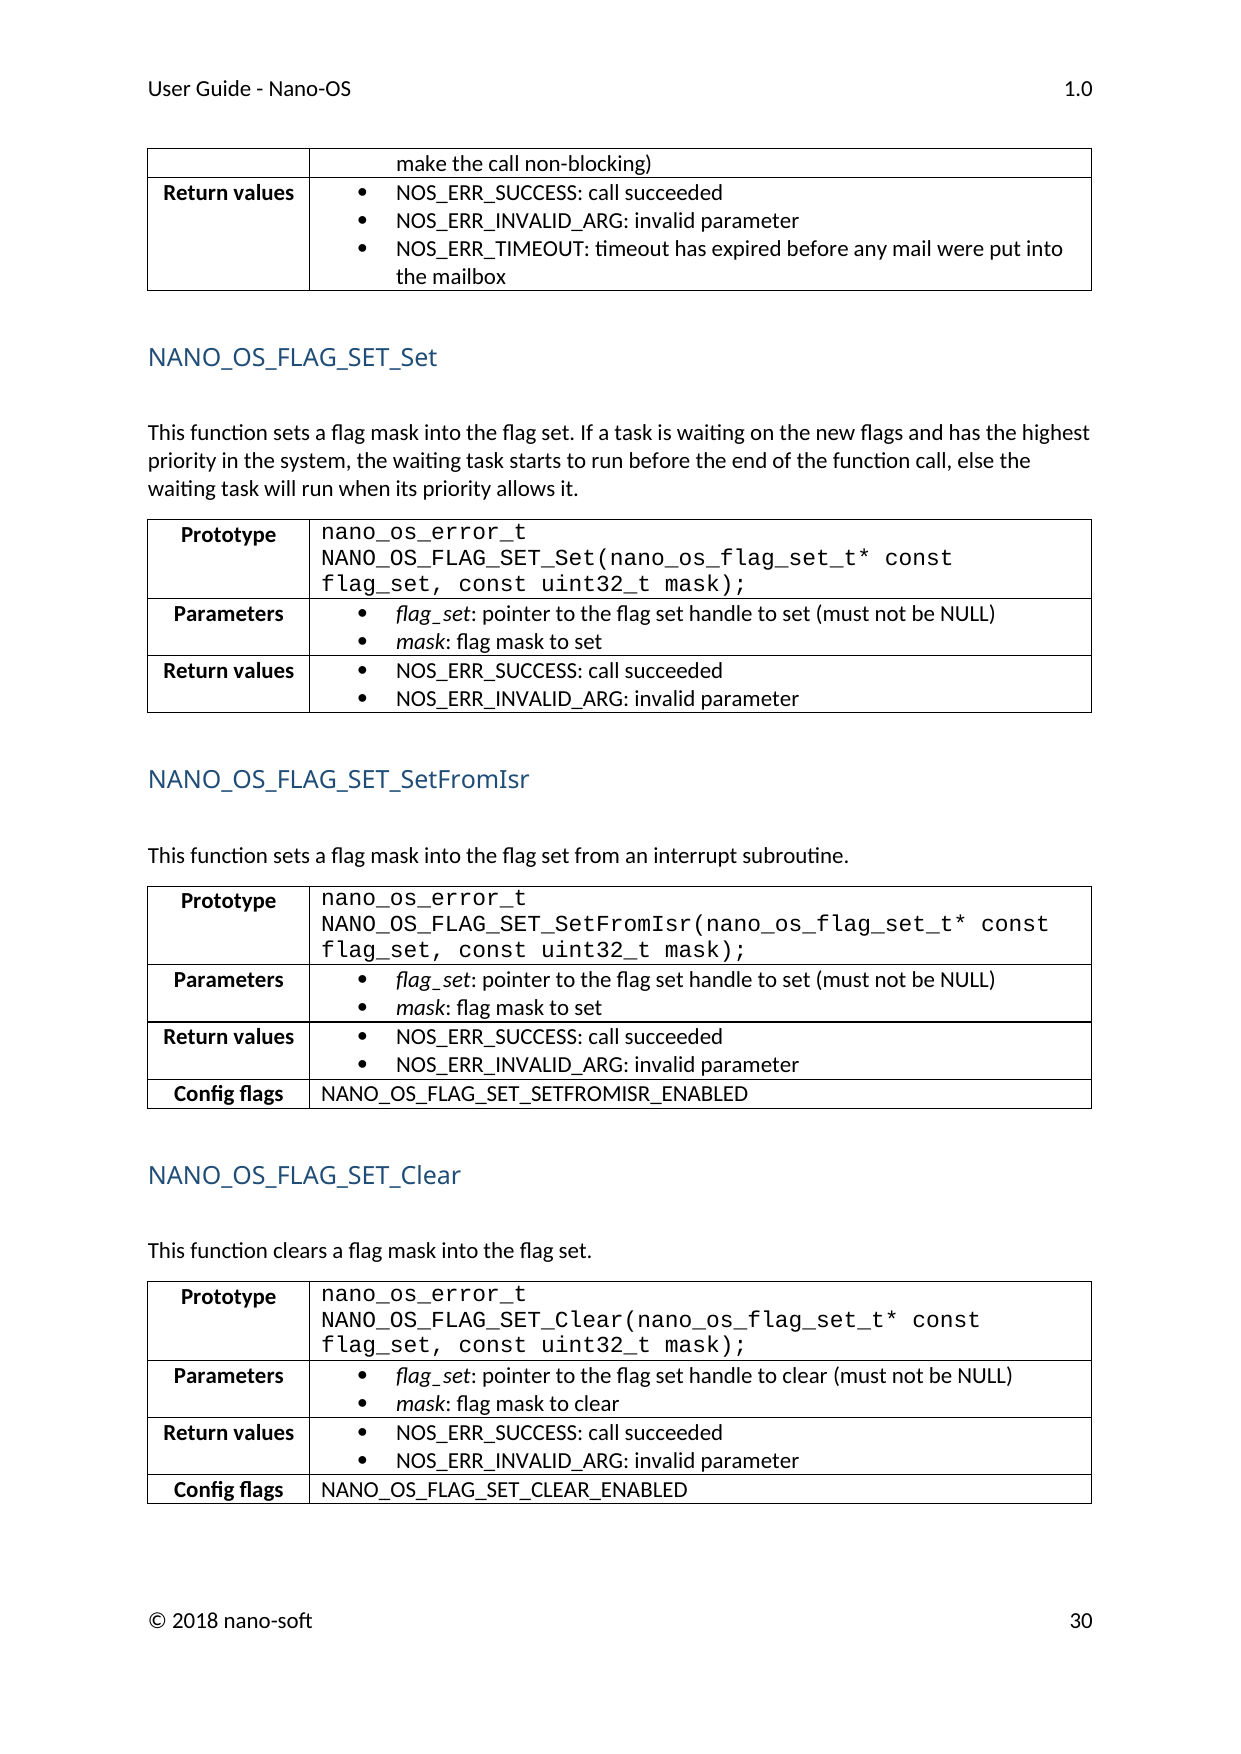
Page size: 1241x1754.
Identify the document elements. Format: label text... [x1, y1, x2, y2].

table_cell NANO_OS_FLAG_SET_SETFROMISR_ENABLED [310, 1080, 1091, 1108]
table_cell Return values [148, 656, 309, 712]
table_cell NOS_ERR_SUCCESS: call succeeded NOS_ERR_INVALID_ARG: invalid parameter [310, 1023, 1091, 1078]
text This function clears a flag mask into the flag set. [148, 1236, 1093, 1264]
subtitle NANO_OS_FLAG_SET_Clear [148, 1157, 1093, 1192]
table_cell Config flags [148, 1080, 309, 1108]
table_cell Return values [148, 178, 309, 290]
table_cell Parameters [148, 1361, 309, 1417]
text This function sets a flag mask into the flag set from an interrupt subroutine. [148, 841, 1093, 869]
table_header nano_os_error_t NANO_OS_FLAG_SET_Clear(nano_os_flag_set_t* const flag_set, const uint32_t mask); [310, 1282, 1091, 1360]
table_header nano_os_error_t NANO_OS_FLAG_SET_SetFromIsr(nano_os_flag_set_t* const flag_set, const uint32_t mask); [310, 887, 1091, 964]
table_cell [148, 149, 309, 177]
table_cell NANO_OS_FLAG_SET_CLEAR_ENABLED [310, 1475, 1091, 1503]
table_cell NOS_ERR_SUCCESS: call succeeded NOS_ERR_INVALID_ARG: invalid parameter NOS_ERR_TIMEOUT: timeout has expired before any mail were put into the mailbox [310, 178, 1091, 290]
subtitle NANO_OS_FLAG_SET_SetFromIsr [148, 762, 1093, 796]
table_cell Return values [148, 1418, 309, 1474]
table_cell NOS_ERR_SUCCESS: call succeeded NOS_ERR_INVALID_ARG: invalid parameter [310, 656, 1091, 712]
table_cell Parameters [148, 599, 309, 655]
table_header nano_os_error_t NANO_OS_FLAG_SET_Set(nano_os_flag_set_t* const flag_set, const uint32_t mask); [310, 520, 1091, 598]
text This function sets a flag mask into the flag set. If a task is waiting on the new flags and has the highest priority in the system, the waiting task starts to run before the end of the function call, else the waiting task will run when its priority allows it. [148, 418, 1093, 502]
table_cell flag_set: pointer to the flag set handle to set (must not be NULL) mask: flag mask to set [310, 965, 1091, 1021]
table_cell Parameters [148, 965, 309, 1021]
table_cell Return values [148, 1023, 309, 1078]
table_cell Config flags [148, 1475, 309, 1503]
table_header Prototype [148, 1282, 309, 1360]
table_cell make the call non-blocking) [310, 149, 1091, 177]
table_cell NOS_ERR_SUCCESS: call succeeded NOS_ERR_INVALID_ARG: invalid parameter [310, 1418, 1091, 1474]
table_cell flag_set: pointer to the flag set handle to clear (must not be NULL) mask: flag mask to clear [310, 1361, 1091, 1417]
table_header Prototype [148, 887, 309, 964]
subtitle NANO_OS_FLAG_SET_Set [148, 340, 1093, 374]
table_cell flag_set: pointer to the flag set handle to set (must not be NULL) mask: flag mask to set [310, 599, 1091, 655]
table_header Prototype [148, 520, 309, 598]
